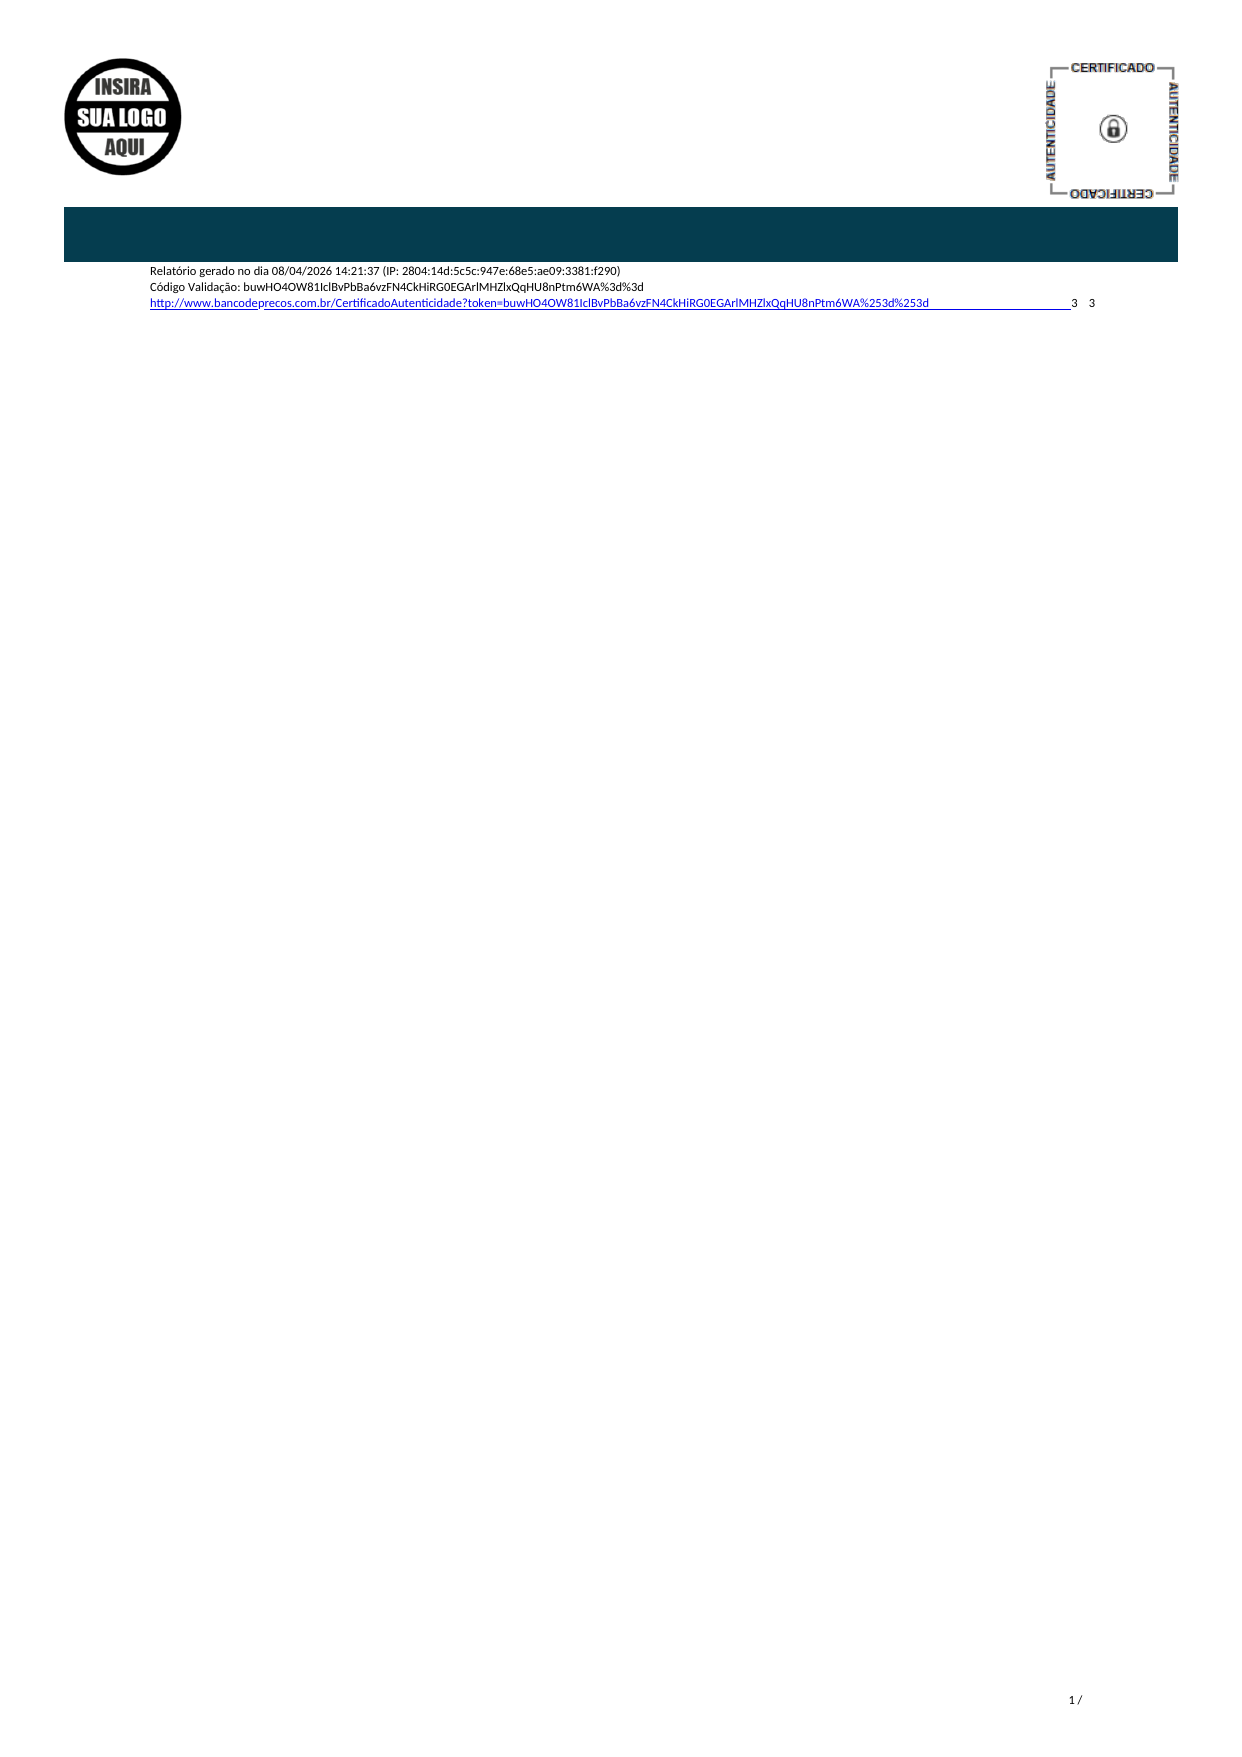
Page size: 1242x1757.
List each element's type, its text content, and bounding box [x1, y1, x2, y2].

text Relatório gerado no dia 08/04/2026 14:21:37 (IP: 2804:14d:5c5c:947e:68e5:ae09:3381:f290) [150, 262, 1178, 278]
text Código Validação: buwHO4OW81IclBvPbBa6vzFN4CkHiRG0EGArlMHZlxQqHU8nPtm6WA%3d%3d [150, 279, 1178, 294]
text http://www.bancodeprecos.com.br/CertificadoAutenticidade?token=buwHO4OW81IclBvPbBa6vzFN4CkHiRG0EGArlMHZlxQqHU8nPtm6WA%253d%253d 3 3 [150, 296, 1178, 311]
